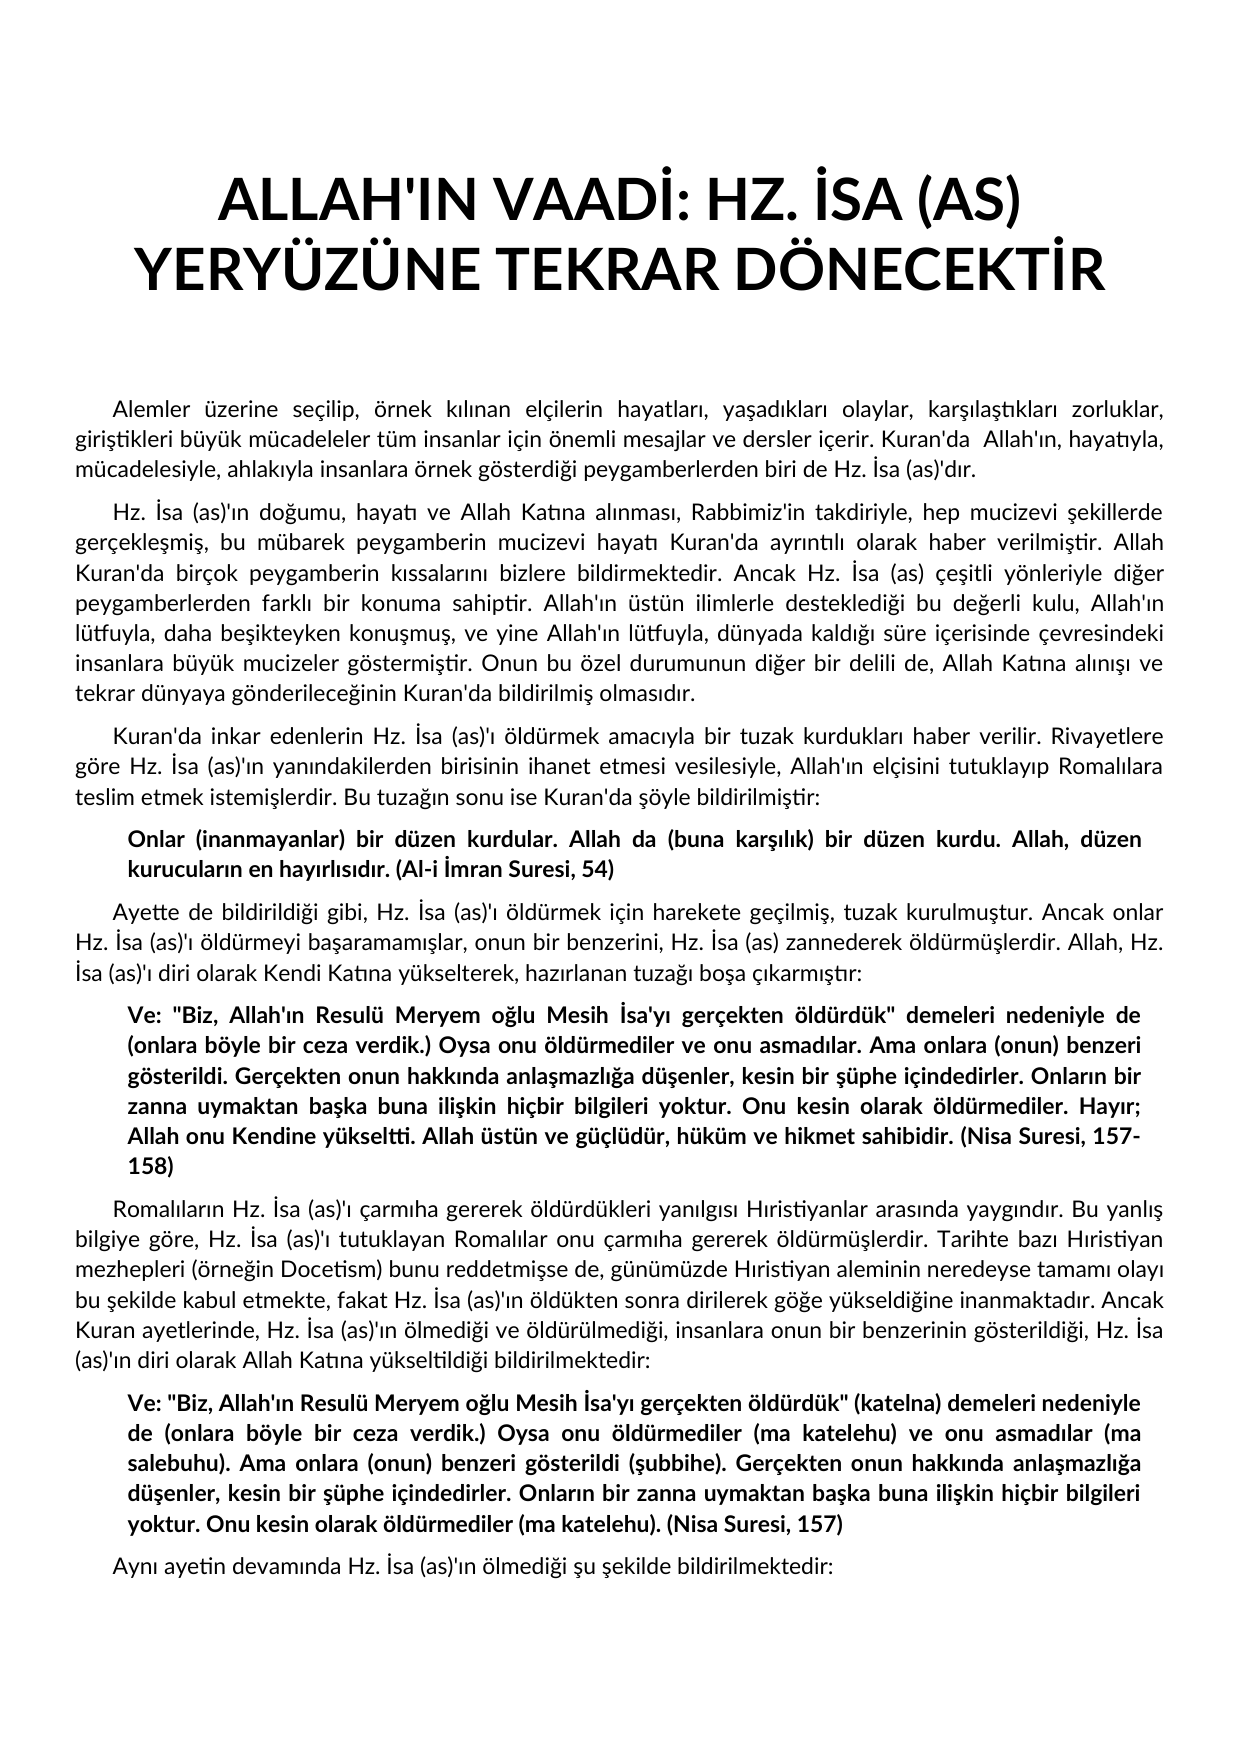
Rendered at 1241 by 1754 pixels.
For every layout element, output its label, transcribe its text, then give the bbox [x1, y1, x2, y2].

subtitle ALLAH'IN VAADİ: HZ. İSA (AS) YERYÜZÜNE TEKRAR DÖNECEKTİR [75, 162, 1165, 302]
text Kuran'da inkar edenlerin Hz. İsa (as)'ı öldürmek amacıyla bir tuzak kurdukları haber verilir. Rivayetlere göre Hz. İsa (as)'ın yanındakilerden birisinin ihanet etmesi vesilesiyle, Allah'ın elçisini tutuklayıp Romalılara teslim etmek istemişlerdir. Bu tuzağın sonu ise Kuran'da şöyle bildirilmiştir: [75, 722, 1165, 810]
text Ve: "Biz, Allah'ın Resulü Meryem oğlu Mesih İsa'yı gerçekten öldürdük" demeleri nedeniyle de (onlara böyle bir ceza verdik.) Oysa onu öldürmediler ve onu asmadılar. Ama onlara (onun) benzeri gösterildi. Gerçekten onun hakkında anlaşmazlığa düşenler, kesin bir şüphe içindedirler. Onların bir zanna uymaktan başka buna ilişkin hiçbir bilgileri yoktur. Onu kesin olarak öldürmediler. Hayır; Allah onu Kendine yükseltti. Allah üstün ve güçlüdür, hüküm ve hikmet sahibidir. (Nisa Suresi, 157-158) [127, 1001, 1143, 1180]
text Hz. İsa (as)'ın doğumu, hayatı ve Allah Katına alınması, Rabbimiz'in takdiriyle, hep mucizevi şekillerde gerçekleşmiş, bu mübarek peygamberin mucizevi hayatı Kuran'da ayrıntılı olarak haber verilmiştir. Allah Kuran'da birçok peygamberin kıssalarını bizlere bildirmektedir. Ancak Hz. İsa (as) çeşitli yönleriyle diğer peygamberlerden farklı bir konuma sahiptir. Allah'ın üstün ilimlerle desteklediği bu değerli kulu, Allah'ın lütfuyla, daha beşikteyken konuşmuş, ve yine Allah'ın lütfuyla, dünyada kaldığı süre içerisinde çevresindeki insanlara büyük mucizeler göstermiştir. Onun bu özel durumunun diğer bir delili de, Allah Katına alınışı ve tekrar dünyaya gönderileceğinin Kuran'da bildirilmiş olmasıdır. [75, 498, 1165, 707]
text Alemler üzerine seçilip, örnek kılınan elçilerin hayatları, yaşadıkları olaylar, karşılaştıkları zorluklar, giriştikleri büyük mücadeleler tüm insanlar için önemli mesajlar ve dersler içerir. Kuran'da Allah'ın, hayatıyla, mücadelesiyle, ahlakıyla insanlara örnek gösterdiği peygamberlerden biri de Hz. İsa (as)'dır. [75, 395, 1165, 483]
text Ve: "Biz, Allah'ın Resulü Meryem oğlu Mesih İsa'yı gerçekten öldürdük" (katelna) demeleri nedeniyle de (onlara böyle bir ceza verdik.) Oysa onu öldürmediler (ma katelehu) ve onu asmadılar (ma salebuhu). Ama onlara (onun) benzeri gösterildi (şubbihe). Gerçekten onun hakkında anlaşmazlığa düşenler, kesin bir şüphe içindedirler. Onların bir zanna uymaktan başka buna ilişkin hiçbir bilgileri yoktur. Onu kesin olarak öldürmediler (ma katelehu). (Nisa Suresi, 157) [127, 1389, 1143, 1537]
text Ayette de bildirildiği gibi, Hz. İsa (as)'ı öldürmek için harekete geçilmiş, tuzak kurulmuştur. Ancak onlar Hz. İsa (as)'ı öldürmeyi başaramamışlar, onun bir benzerini, Hz. İsa (as) zannederek öldürmüşlerdir. Allah, Hz. İsa (as)'ı diri olarak Kendi Katına yükselterek, hazırlanan tuzağı boşa çıkarmıştır: [75, 898, 1165, 986]
text Romalıların Hz. İsa (as)'ı çarmıha gererek öldürdükleri yanılgısı Hıristiyanlar arasında yaygındır. Bu yanlış bilgiye göre, Hz. İsa (as)'ı tutuklayan Romalılar onu çarmıha gererek öldürmüşlerdir. Tarihte bazı Hıristiyan mezhepleri (örneğin Docetism) bunu reddetmişse de, günümüzde Hıristiyan aleminin neredeyse tamamı olayı bu şekilde kabul etmekte, fakat Hz. İsa (as)'ın öldükten sonra dirilerek göğe yükseldiğine inanmaktadır. Ancak Kuran ayetlerinde, Hz. İsa (as)'ın ölmediği ve öldürülmediği, insanlara onun bir benzerinin gösterildiği, Hz. İsa (as)'ın diri olarak Allah Katına yükseltildiği bildirilmektedir: [75, 1195, 1165, 1373]
text Onlar (inanmayanlar) bir düzen kurdular. Allah da (buna karşılık) bir düzen kurdu. Allah, düzen kurucuların en hayırlısıdır. (Al-i İmran Suresi, 54) [127, 825, 1143, 883]
text Aynı ayetin devamında Hz. İsa (as)'ın ölmediği şu şekilde bildirilmektedir: [75, 1552, 1165, 1580]
